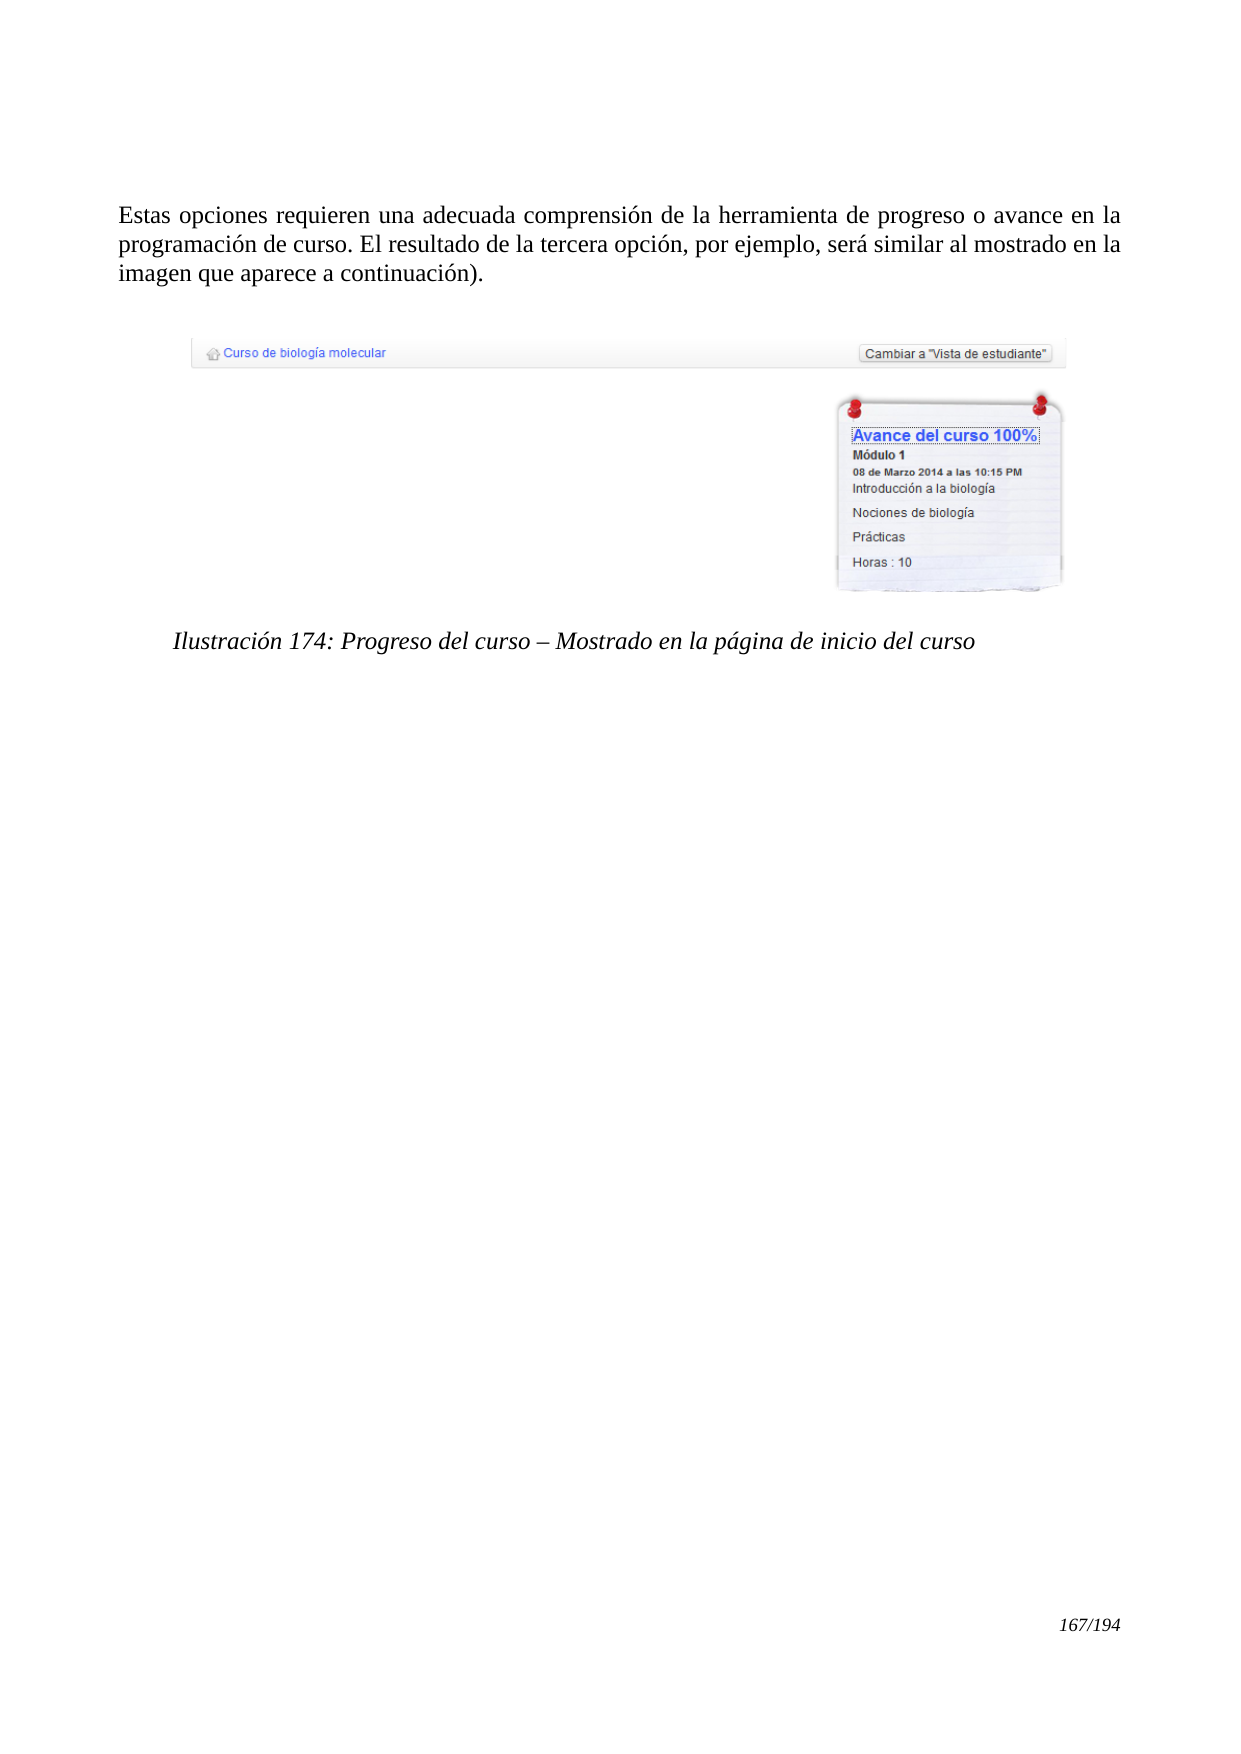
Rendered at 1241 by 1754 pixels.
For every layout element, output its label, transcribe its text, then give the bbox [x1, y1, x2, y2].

picture [189, 338, 1067, 593]
text Ilustración 174: Progreso del curso – Mostrado en la página de inicio del curso [173, 626, 1068, 655]
text Estas opciones requieren una adecuada comprensión de la herramienta de progreso o avance en la programación de curso. El resultado de la tercera opción, por ejemplo, será similar al mostrado en la imagen que aparece a continuación). [118, 200, 1122, 287]
